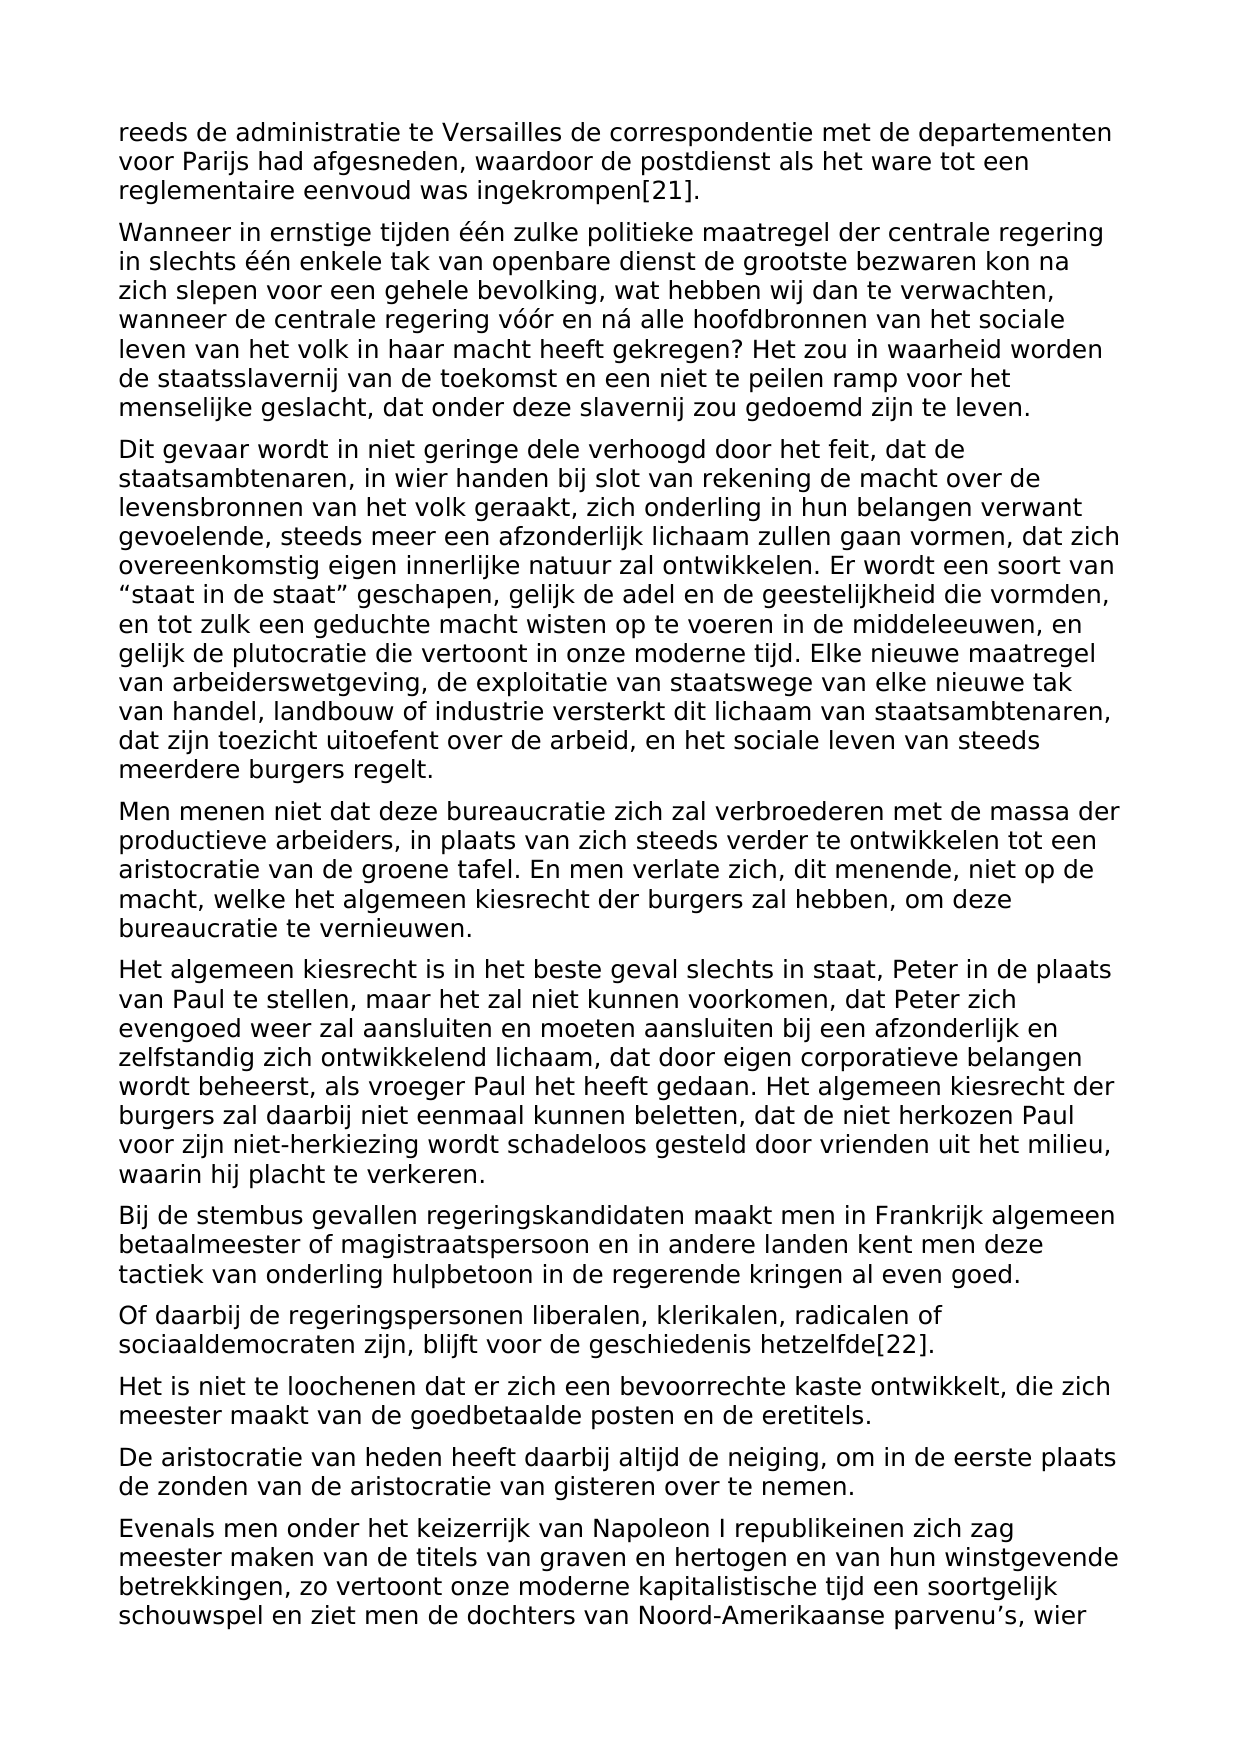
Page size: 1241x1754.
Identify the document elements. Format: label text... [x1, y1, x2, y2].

text Het is niet te loochenen dat er zich een bevoorrechte kaste ontwikkelt, die zich meester maakt van de goedbetaalde posten en de eretitels. [118, 1372, 1122, 1431]
text Of daarbij de regeringspersonen liberalen, klerikalen, radicalen of sociaaldemocraten zijn, blijft voor de geschiedenis hetzelfde[22]. [118, 1301, 1122, 1360]
text De aristocratie van heden heeft daarbij altijd de neiging, om in de eerste plaats de zonden van de aristocratie van gisteren over te nemen. [118, 1443, 1122, 1501]
text Bij de stembus gevallen regeringskandidaten maakt men in Frankrijk algemeen betaalmeester of magistraatspersoon en in andere landen kent men deze tactiek van onderling hulpbetoon in de regerende kringen al even goed. [118, 1201, 1122, 1289]
text Evenals men onder het keizerrijk van Napoleon I republikeinen zich zag meester maken van de titels van graven en hertogen en van hun winstgevende betrekkingen, zo vertoont onze moderne kapitalistische tijd een soortgelijk schouwspel en ziet men de dochters van Noord-Amerikaanse parvenu’s, wier [118, 1514, 1122, 1631]
text Dit gevaar wordt in niet geringe dele verhoogd door het feit, dat de staatsambtenaren, in wier handen bij slot van rekening de macht over de levensbronnen van het volk geraakt, zich onderling in hun belangen verwant gevoelende, steeds meer een afzonderlijk lichaam zullen gaan vormen, dat zich overeenkomstig eigen innerlijke natuur zal ontwikkelen. Er wordt een soort van “staat in de staat” geschapen, gelijk de adel en de geestelijkheid die vormden, en tot zulk een geduchte macht wisten op te voeren in de middeleeuwen, en gelijk de plutocratie die vertoont in onze moderne tijd. Elke nieuwe maatregel van arbeiderswetgeving, de exploitatie van staatswege van elke nieuwe tak van handel, landbouw of industrie versterkt dit lichaam van staatsambtenaren, dat zijn toezicht uitoefent over de arbeid, en het sociale leven van steeds meerdere burgers regelt. [118, 435, 1122, 785]
text reeds de administratie te Versailles de correspondentie met de departementen voor Parijs had afgesneden, waardoor de postdienst als het ware tot een reglementaire eenvoud was ingekrompen[21]. [118, 118, 1122, 206]
text Het algemeen kiesrecht is in het beste geval slechts in staat, Peter in de plaats van Paul te stellen, maar het zal niet kunnen voorkomen, dat Peter zich evengoed weer zal aansluiten en moeten aansluiten bij een afzonderlijk en zelfstandig zich ontwikkelend lichaam, dat door eigen corporatieve belangen wordt beheerst, als vroeger Paul het heeft gedaan. Het algemeen kiesrecht der burgers zal daarbij niet eenmaal kunnen beletten, dat de niet herkozen Paul voor zijn niet-herkiezing wordt schadeloos gesteld door vrienden uit het milieu, waarin hij placht te verkeren. [118, 956, 1122, 1189]
text Men menen niet dat deze bureaucratie zich zal verbroederen met de massa der productieve arbeiders, in plaats van zich steeds verder te ontwikkelen tot een aristocratie van de groene tafel. En men verlate zich, dit menende, niet op de macht, welke het algemeen kiesrecht der burgers zal hebben, om deze bureaucratie te vernieuwen. [118, 797, 1122, 943]
text Wanneer in ernstige tijden één zulke politieke maatregel der centrale regering in slechts één enkele tak van openbare dienst de grootste bezwaren kon na zich slepen voor een gehele bevolking, wat hebben wij dan te verwachten, wanneer de centrale regering vóór en ná alle hoofdbronnen van het sociale leven van het volk in haar macht heeft gekregen? Het zou in waarheid worden de staatsslavernij van de toekomst en een niet te peilen ramp voor het menselijke geslacht, dat onder deze slavernij zou gedoemd zijn te leven. [118, 218, 1122, 422]
